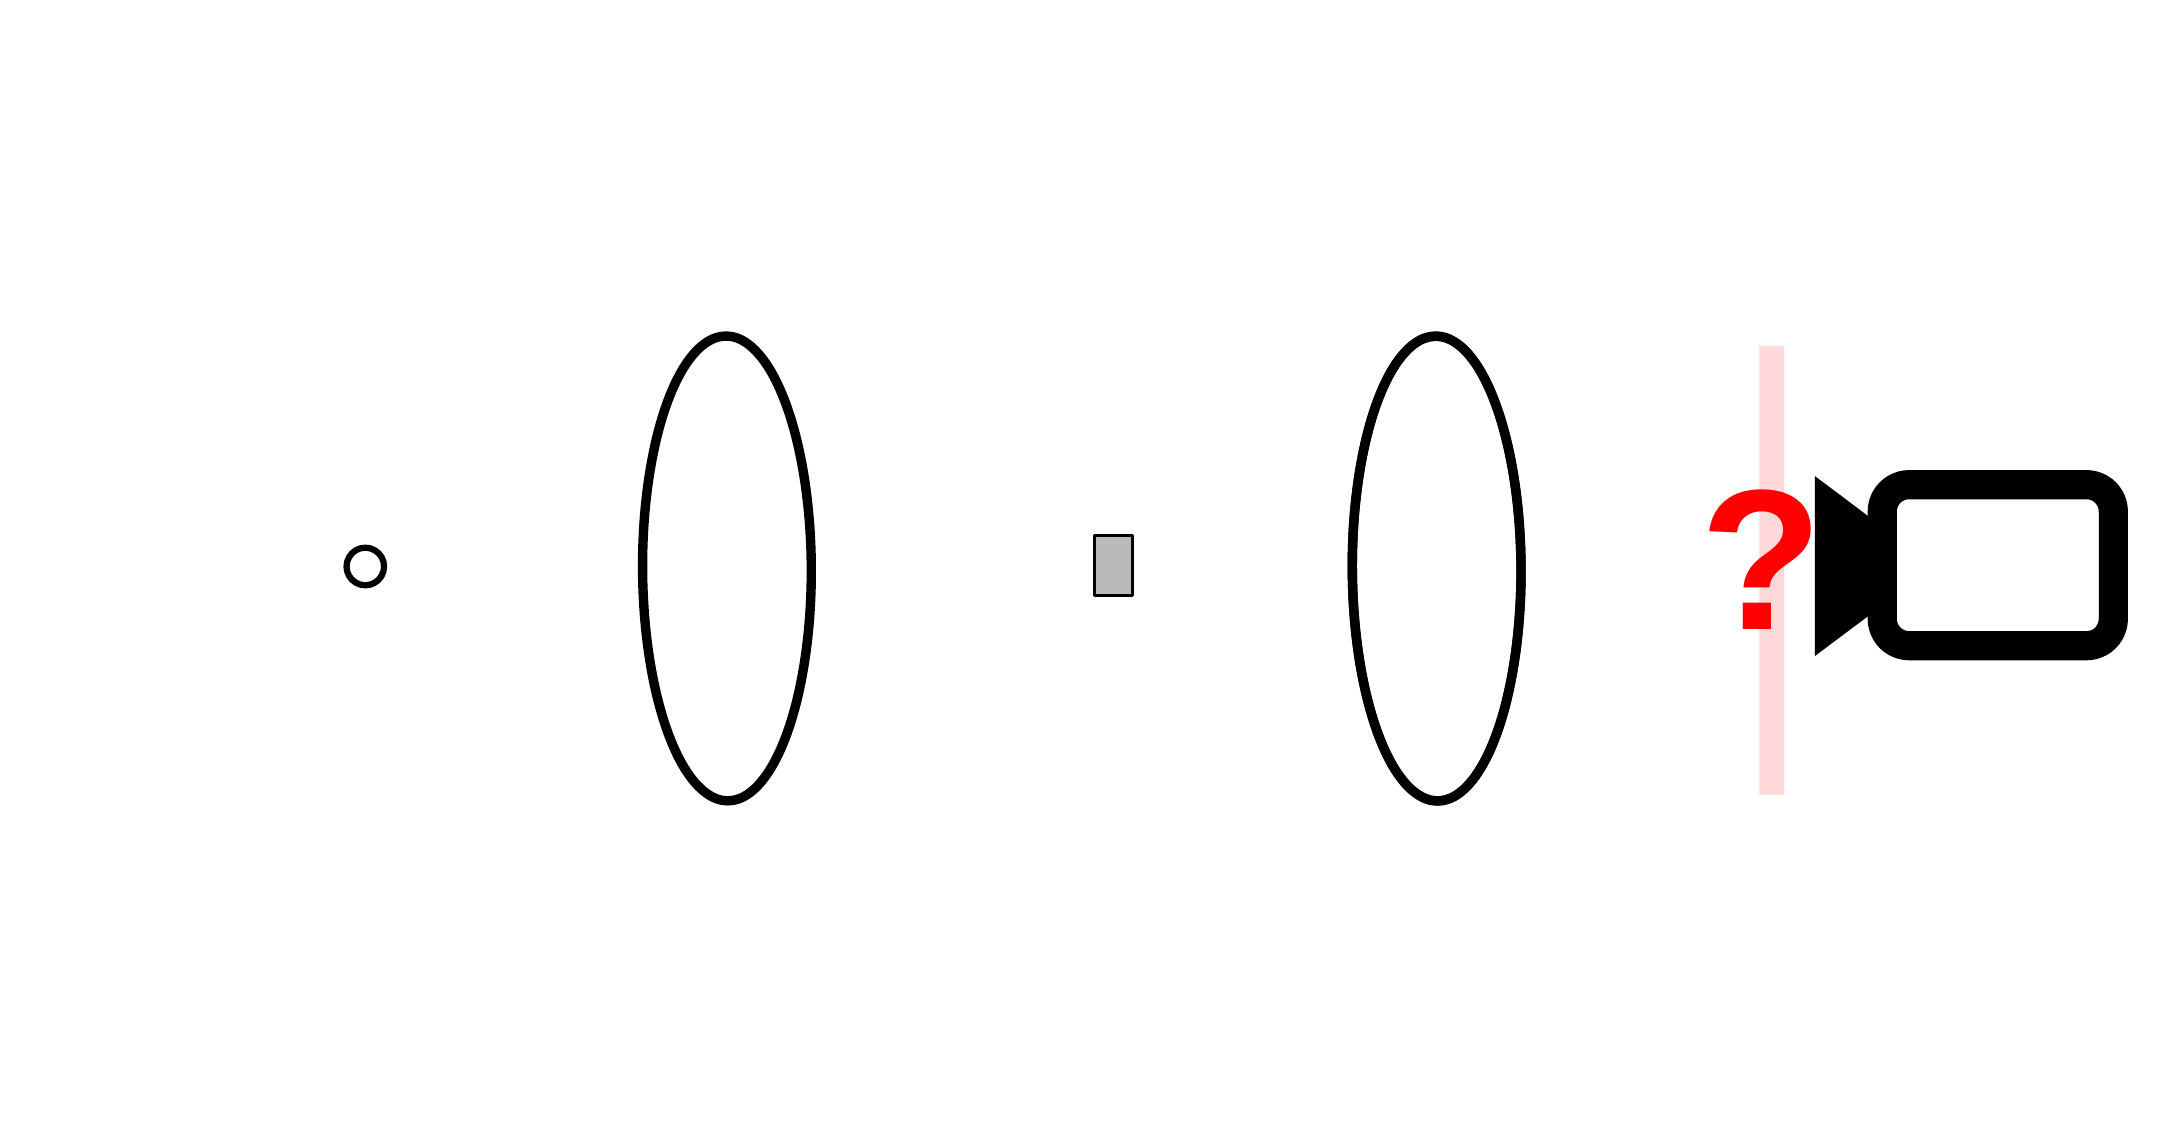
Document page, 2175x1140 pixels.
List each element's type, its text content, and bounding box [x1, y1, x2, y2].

text_box [1867, 515, 1875, 618]
text_box [642, 336, 812, 801]
text_box [1882, 484, 2114, 646]
text_box [1357, 341, 1516, 796]
text_box [1094, 535, 1133, 596]
text_box ? [1656, 440, 1867, 680]
